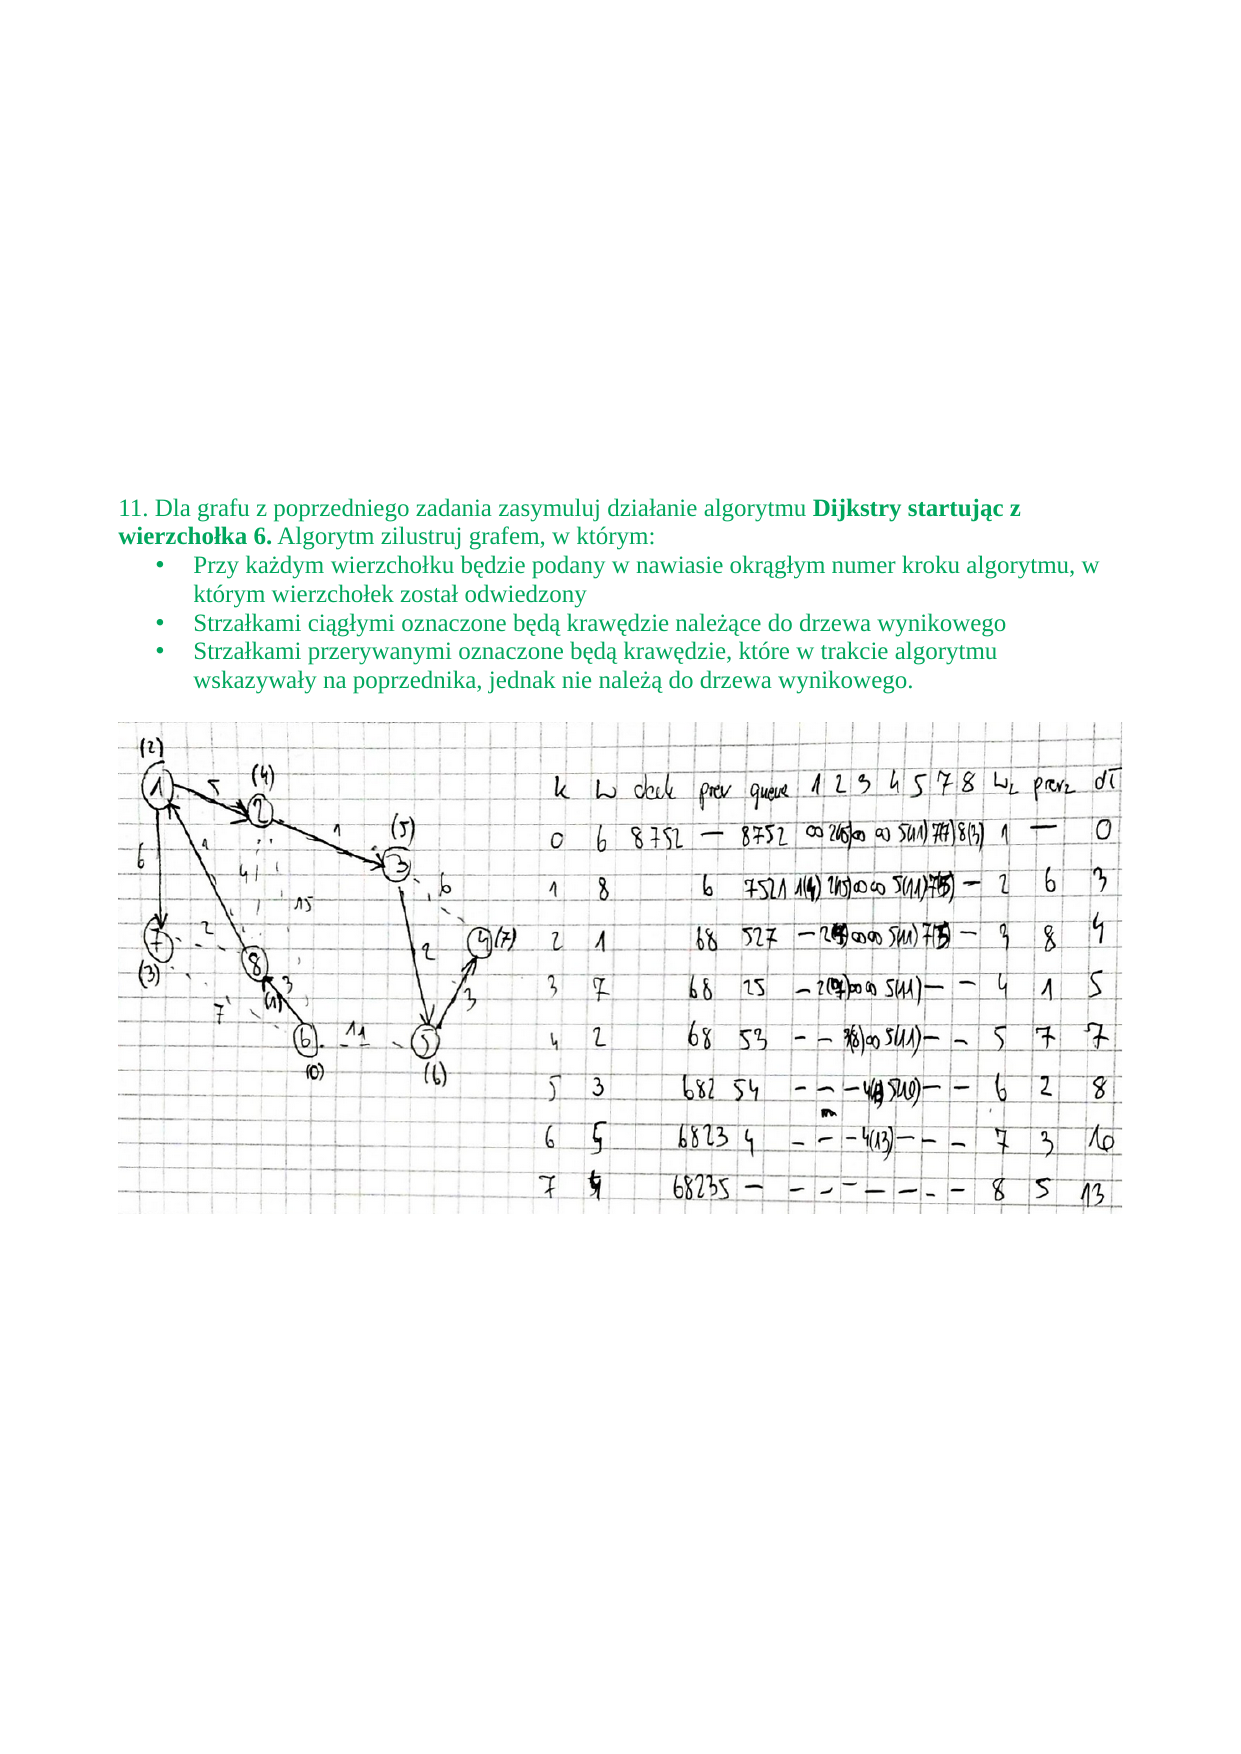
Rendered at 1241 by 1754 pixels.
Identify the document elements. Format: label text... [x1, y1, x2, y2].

picture [118, 722, 1123, 1214]
text 11. Dla grafu z poprzedniego zadania zasymuluj działanie algorytmu Dijkstry startując z wierzchołka 6. Algorytm zilustruj grafem, w którym: [118, 493, 1122, 550]
list Strzałkami ciągłymi oznaczone będą krawędzie należące do drzewa wynikowego [156, 608, 1122, 636]
list Strzałkami przerywanymi oznaczone będą krawędzie, które w trakcie algorytmu wskazywały na poprzednika, jednak nie należą do drzewa wynikowego. [156, 636, 1122, 694]
list Przy każdym wierzchołku będzie podany w nawiasie okrągłym numer kroku algorytmu, w którym wierzchołek został odwiedzony [156, 550, 1122, 608]
